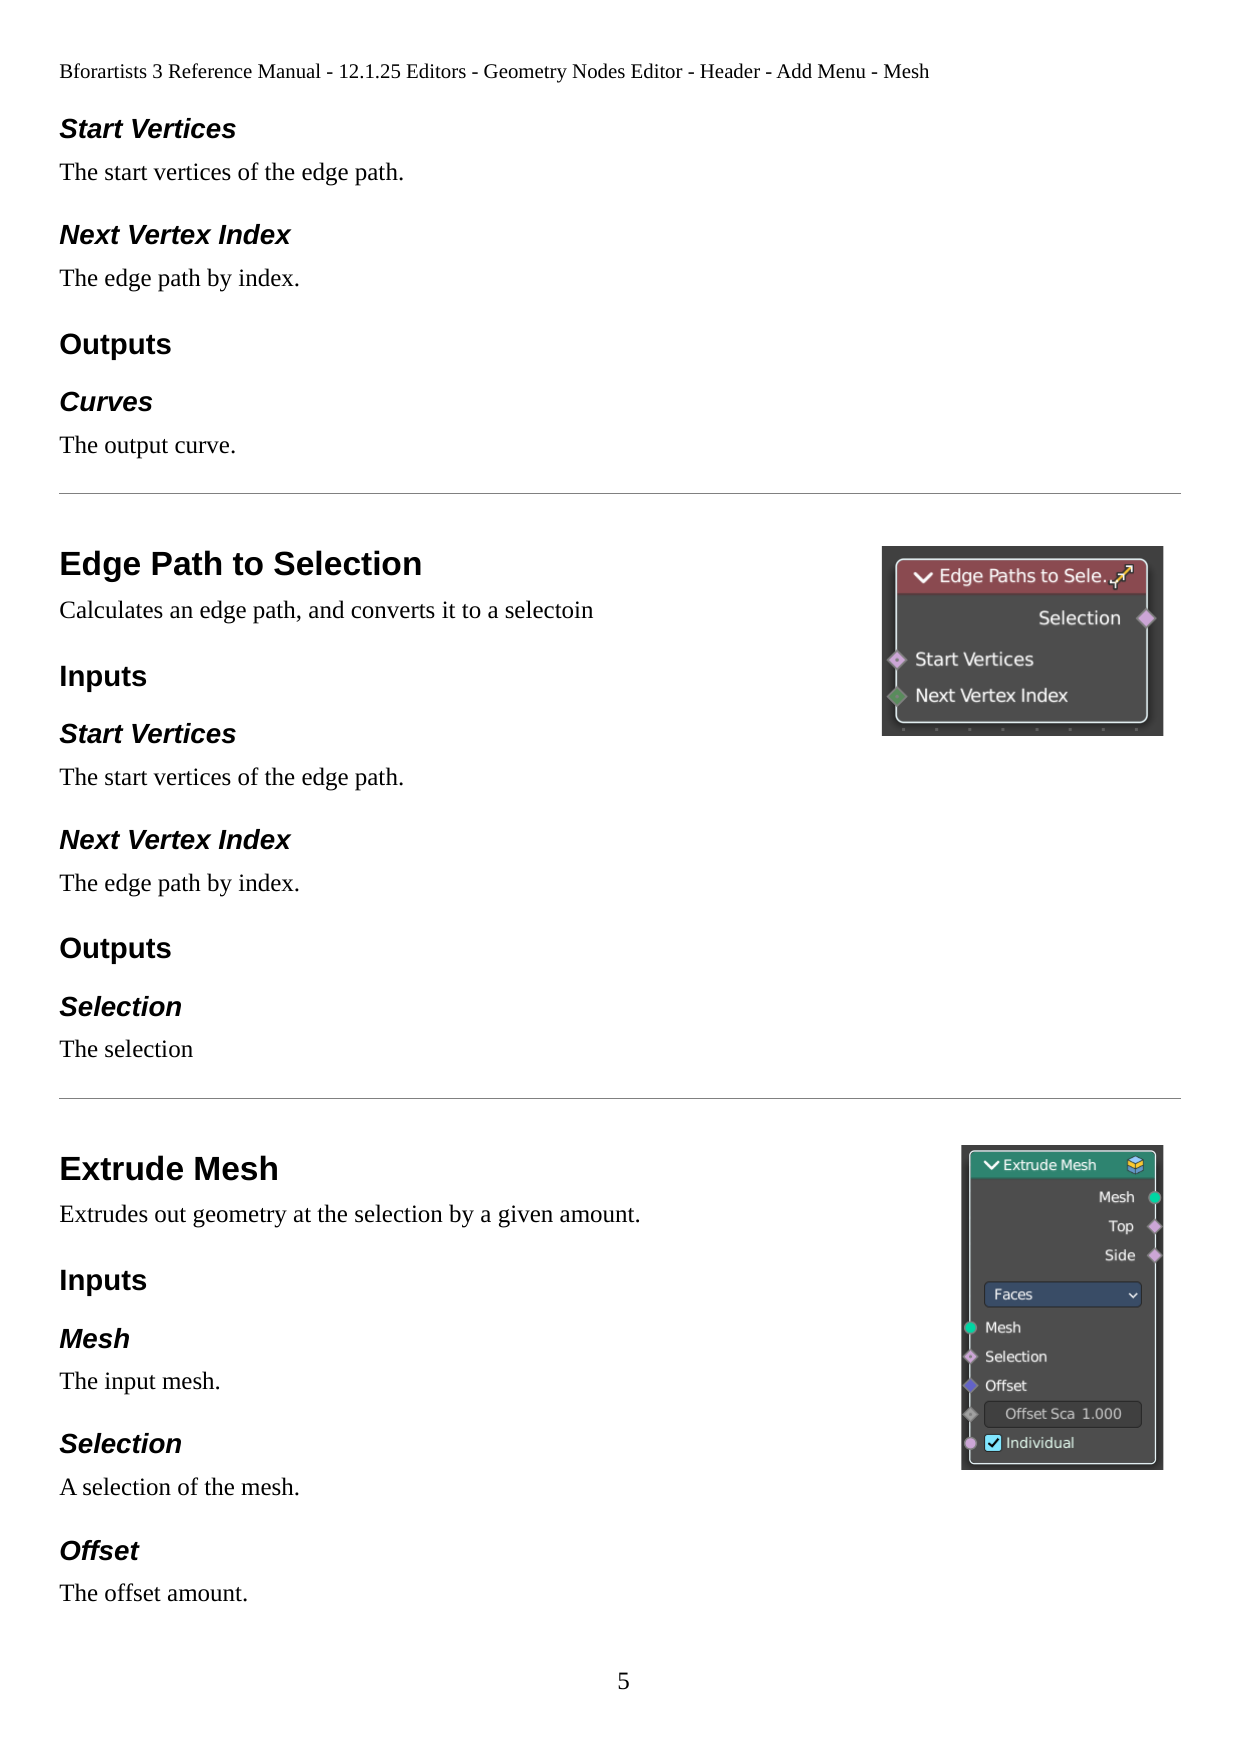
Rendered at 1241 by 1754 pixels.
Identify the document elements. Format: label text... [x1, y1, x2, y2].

subtitle Selection [59, 1428, 961, 1460]
subtitle Mesh [59, 1322, 961, 1354]
picture [961, 1145, 1164, 1470]
subtitle [1164, 1322, 1181, 1354]
subtitle Outputs [59, 931, 1181, 965]
subtitle Next Vertex Index [59, 218, 1181, 250]
text The start vertices of the edge path. [59, 762, 1181, 790]
subtitle Outputs [59, 327, 1181, 360]
text Calculates an edge path, and converts it to a selectoin [59, 595, 881, 624]
subtitle Start Vertices [59, 717, 1181, 749]
subtitle [1164, 658, 1181, 692]
text The start vertices of the edge path. [59, 157, 1181, 186]
text The edge path by index. [59, 263, 1181, 292]
subtitle Start Vertices [59, 113, 1181, 144]
text The selection [59, 1034, 1181, 1063]
text A selection of the mesh. [59, 1472, 1181, 1501]
subtitle Inputs [59, 658, 881, 692]
text The input mesh. [59, 1366, 961, 1395]
text Extrudes out geometry at the selection by a given amount. [59, 1199, 961, 1228]
subtitle Inputs [59, 1263, 961, 1297]
picture [881, 546, 1164, 736]
subtitle Extrude Mesh [59, 1148, 961, 1187]
subtitle [1164, 1148, 1181, 1187]
subtitle Selection [59, 990, 1181, 1022]
text The edge path by index. [59, 868, 1181, 896]
text [1164, 1366, 1181, 1395]
subtitle Next Vertex Index [59, 823, 1181, 855]
subtitle Curves [59, 385, 1181, 417]
subtitle [1164, 1428, 1181, 1460]
subtitle Offset [59, 1534, 1181, 1566]
text The offset amount. [59, 1578, 1181, 1607]
subtitle Edge Path to Selection [59, 544, 1181, 582]
text The output curve. [59, 430, 1181, 458]
subtitle [1164, 1263, 1181, 1297]
